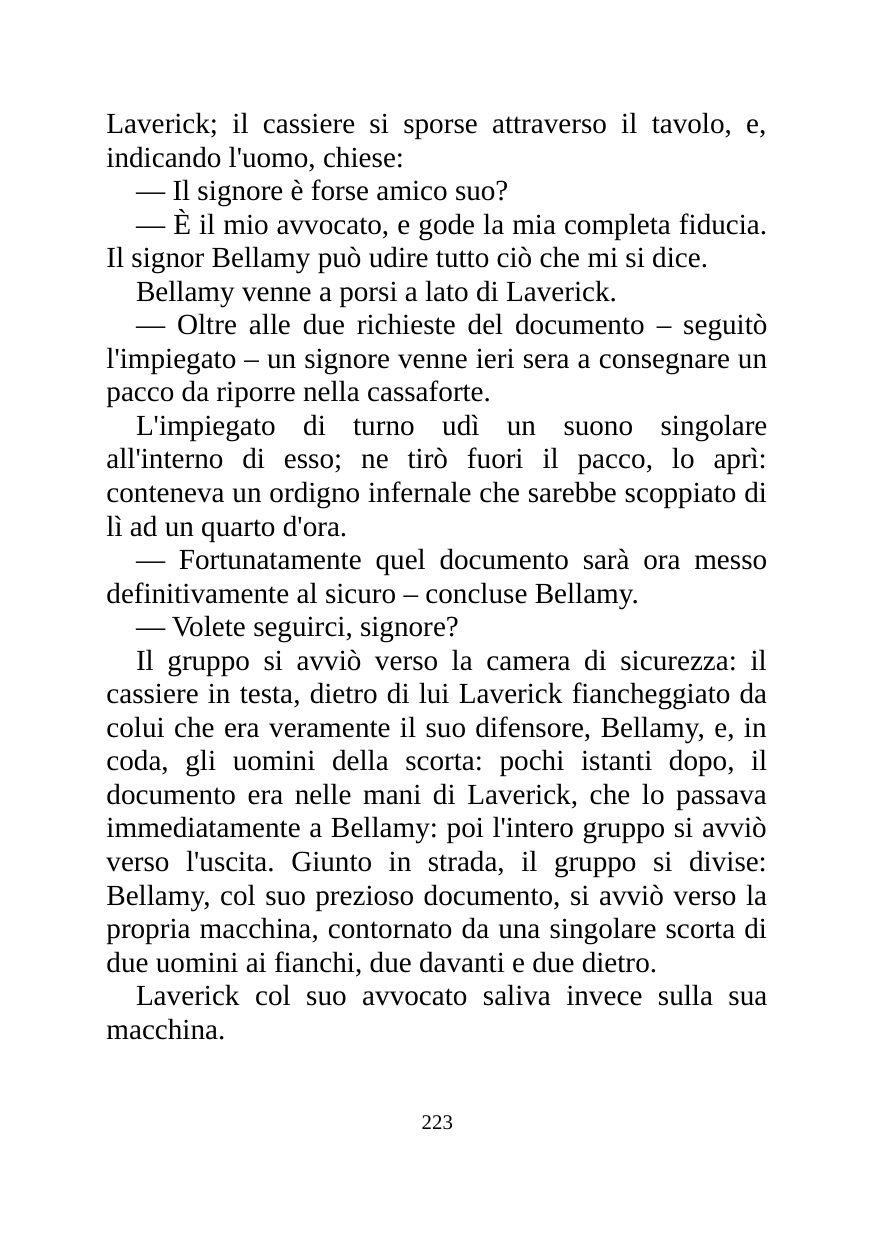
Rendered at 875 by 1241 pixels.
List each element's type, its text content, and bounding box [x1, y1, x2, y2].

text — È il mio avvocato, e gode la mia completa fiducia. Il signor Bellamy può udire tutto ciò che mi si dice. [106, 207, 768, 274]
text Laverick; il cassiere si sporse attraverso il tavolo, e, indicando l'uomo, chiese: [106, 106, 768, 173]
text Bellamy venne a porsi a lato di Laverick. [106, 274, 768, 307]
text — Il signore è forse amico suo? [106, 173, 768, 207]
text — Oltre alle due richieste del documento – seguitò l'impiegato – un signore venne ieri sera a consegnare un pacco da riporre nella cassaforte. [106, 307, 768, 408]
text — Fortunatamente quel documento sarà ora messo definitivamente al sicuro – concluse Bellamy. [106, 542, 768, 609]
text — Volete seguirci, signore? [106, 609, 768, 643]
text Il gruppo si avviò verso la camera di sicurezza: il cassiere in testa, dietro di lui Laverick fiancheggiato da colui che era veramente il suo difensore, Bellamy, e, in coda, gli uomini della scorta: pochi istanti dopo, il documento era nelle mani di Laverick, che lo passava immediatamente a Bellamy: poi l'intero gruppo si avviò verso l'uscita. Giunto in strada, il gruppo si divise: Bellamy, col suo prezioso documento, si avviò verso la propria macchina, contornato da una singolare scorta di due uomini ai fianchi, due davanti e due dietro. [106, 643, 768, 978]
text Laverick col suo avvocato saliva invece sulla sua macchina. [106, 978, 768, 1045]
text L'impiegato di turno udì un suono singolare all'interno di esso; ne tirò fuori il pacco, lo aprì: conteneva un ordigno infernale che sarebbe scoppiato di lì ad un quarto d'ora. [106, 408, 768, 542]
